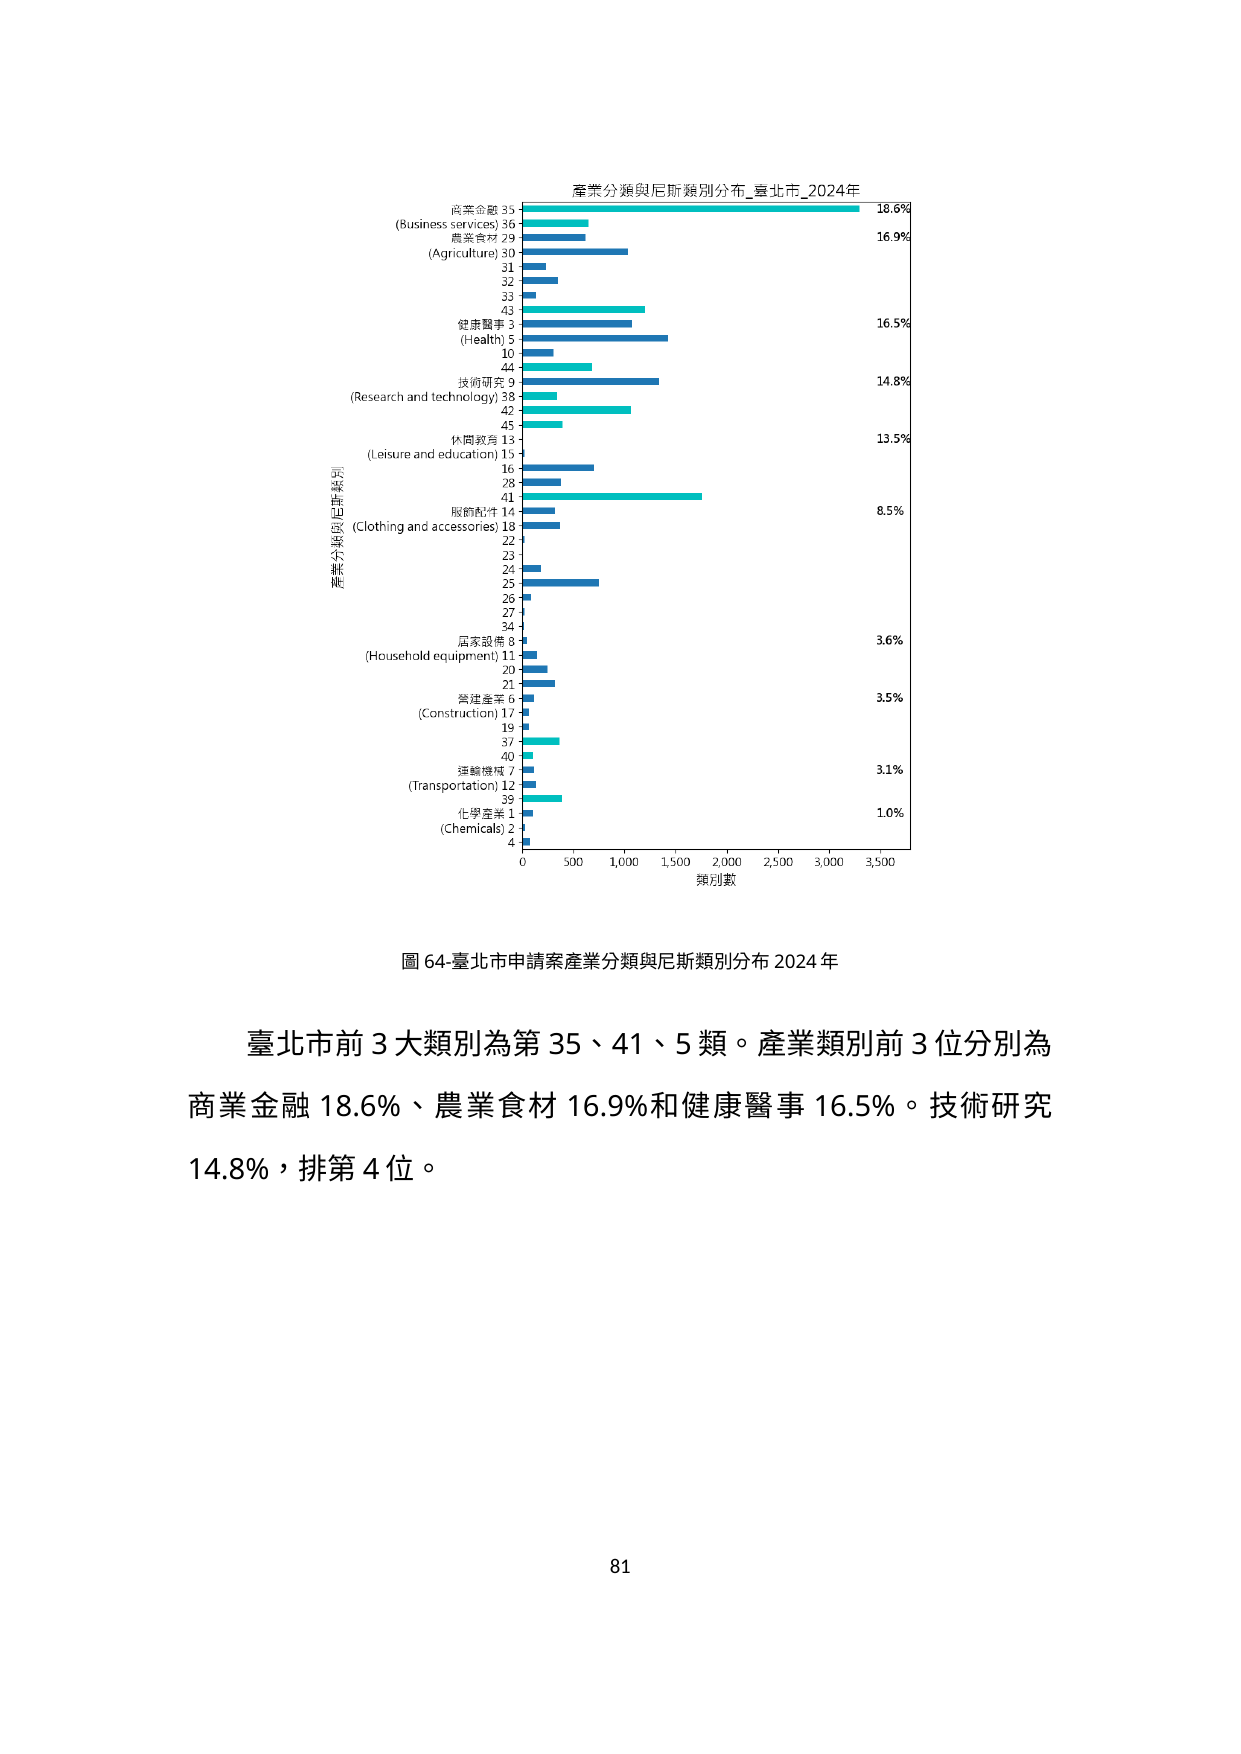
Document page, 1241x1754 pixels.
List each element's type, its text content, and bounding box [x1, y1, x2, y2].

text 圖 64-臺北市申請案產業分類與尼斯類別分布2024年 [187, 919, 1053, 981]
text 臺北市前3大類別為第35、41、5類。產業類別前3位分別為商業金融18.6%、農業食材16.9%和健康醫事16.5%。技術研究14.8%，排第4位。 [187, 1000, 1053, 1187]
